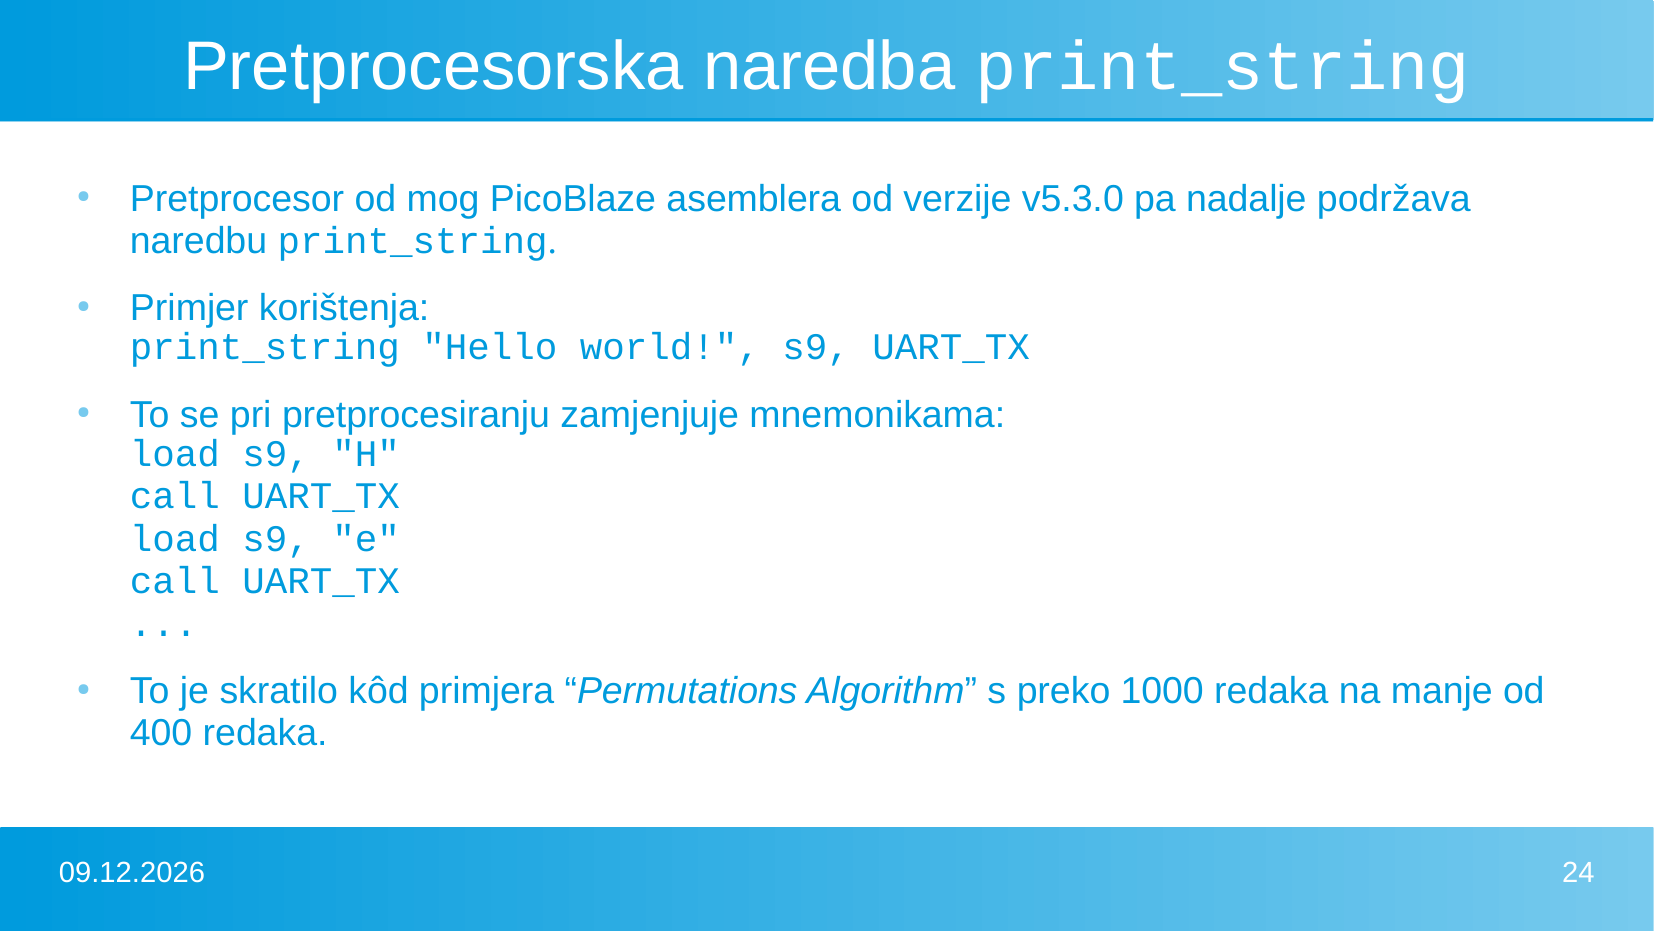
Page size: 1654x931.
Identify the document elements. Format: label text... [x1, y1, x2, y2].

title Pretprocesorska naredba print_string [59, 27, 1595, 111]
list Pretprocesor od mog PicoBlaze asemblera od verzije v5.3.0 pa nadalje podržava naredbu print_string. Primjer korištenja: print_string "Hello world!", s9, UART_TX To se pri pretprocesiranju zamjenjuje mnemonikama: load s9, "H" call UART_TX load s9, "e" call UART_TX ... To je skratilo kôd primjera “Permutations Algorithm” s preko 1000 redaka na manje od 400 redaka. [59, 177, 1595, 768]
